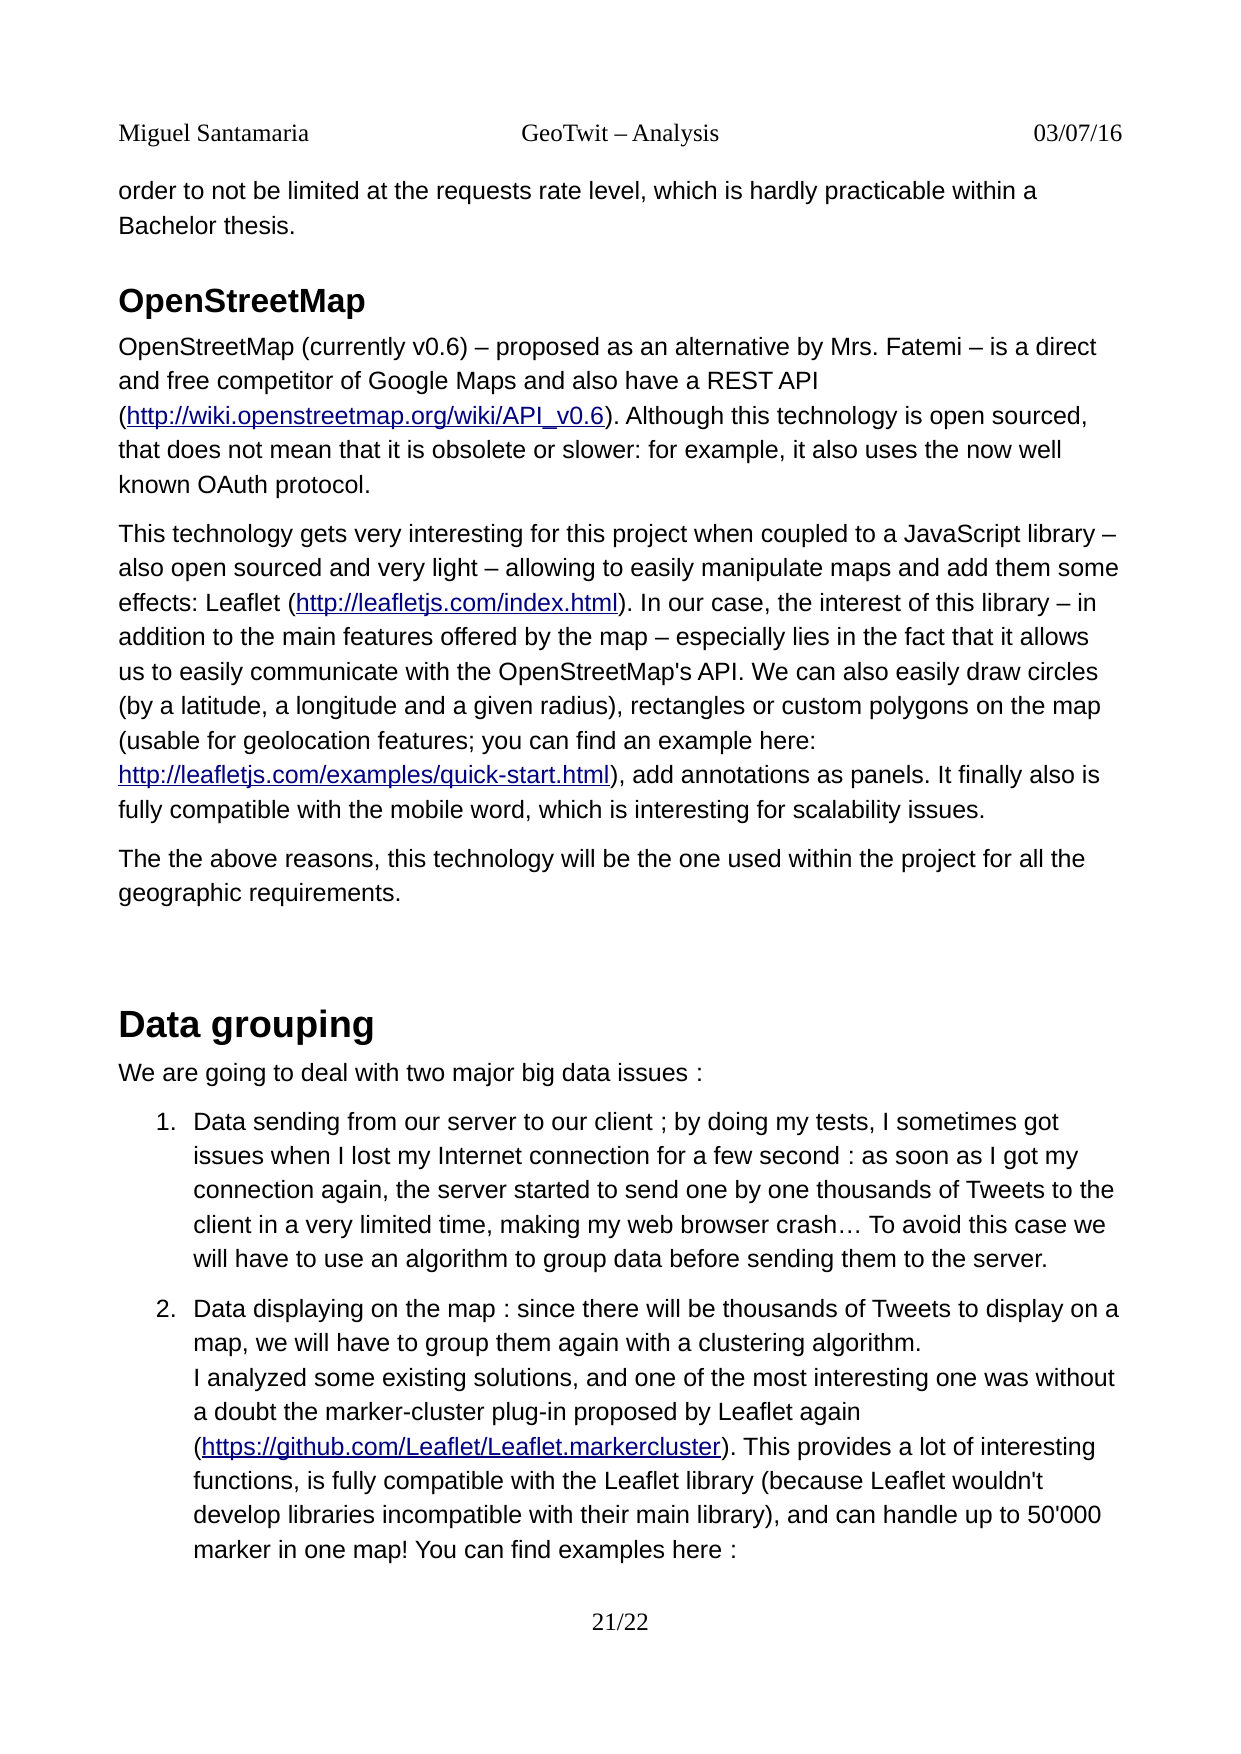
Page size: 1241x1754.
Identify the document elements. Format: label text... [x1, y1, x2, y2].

text We are going to deal with two major big data issues : [118, 1057, 1122, 1086]
subtitle OpenStreetMap [118, 281, 1122, 319]
text OpenStreetMap (currently v0.6) – proposed as an alternative by Mrs. Fatemi – is a direct and free competitor of Google Maps and also have a REST API (http://wiki.openstreetmap.org/wiki/API_v0.6). Although this technology is open sourced, that does not mean that it is obsolete or slower: for example, it also uses the now well known OAuth protocol. [118, 332, 1122, 498]
text This technology gets very interesting for this project when coupled to a JavaScript library – also open sourced and very light – allowing to easily manipulate maps and add them some effects: Leaflet (http://leafletjs.com/index.html). In our case, the interest of this library – in addition to the main features offered by the map – especially lies in the fact that it allows us to easily communicate with the OpenStreetMap's API. We can also easily draw circles (by a latitude, a longitude and a given radius), rectangles or custom polygons on the map (usable for geolocation features; you can find an example here: http://leafletjs.com/examples/quick-start.html), add annotations as panels. It finally also is fully compatible with the mobile word, which is interesting for scalability issues. [118, 519, 1122, 823]
subtitle Data grouping [118, 1001, 1122, 1045]
list Data sending from our server to our client ; by doing my tests, I sometimes got issues when I lost my Internet connection for a few second : as soon as I got my connection again, the server started to send one by one thousands of Tweets to the client in a very limited time, making my web browser crash… To avoid this case we will have to use an algorithm to group data before sending them to the server. [156, 1107, 1122, 1273]
text order to not be limited at the requests rate level, which is hardly practicable within a Bachelor thesis. [118, 176, 1122, 239]
text The the above reasons, this technology will be the one used within the project for all the geographic requirements. [118, 844, 1122, 907]
list Data displaying on the map : since there will be thousands of Tweets to display on a map, we will have to group them again with a clustering algorithm. I analyzed some existing solutions, and one of the most interesting one was without a doubt the marker-cluster plug-in proposed by Leaflet again (https://github.com/Leaflet/Leaflet.markercluster). This provides a lot of interesting functions, is fully compatible with the Leaflet library (because Leaflet wouldn't develop libraries incompatible with their main library), and can handle up to 50'000 marker in one map! You can find examples here : [156, 1293, 1122, 1564]
